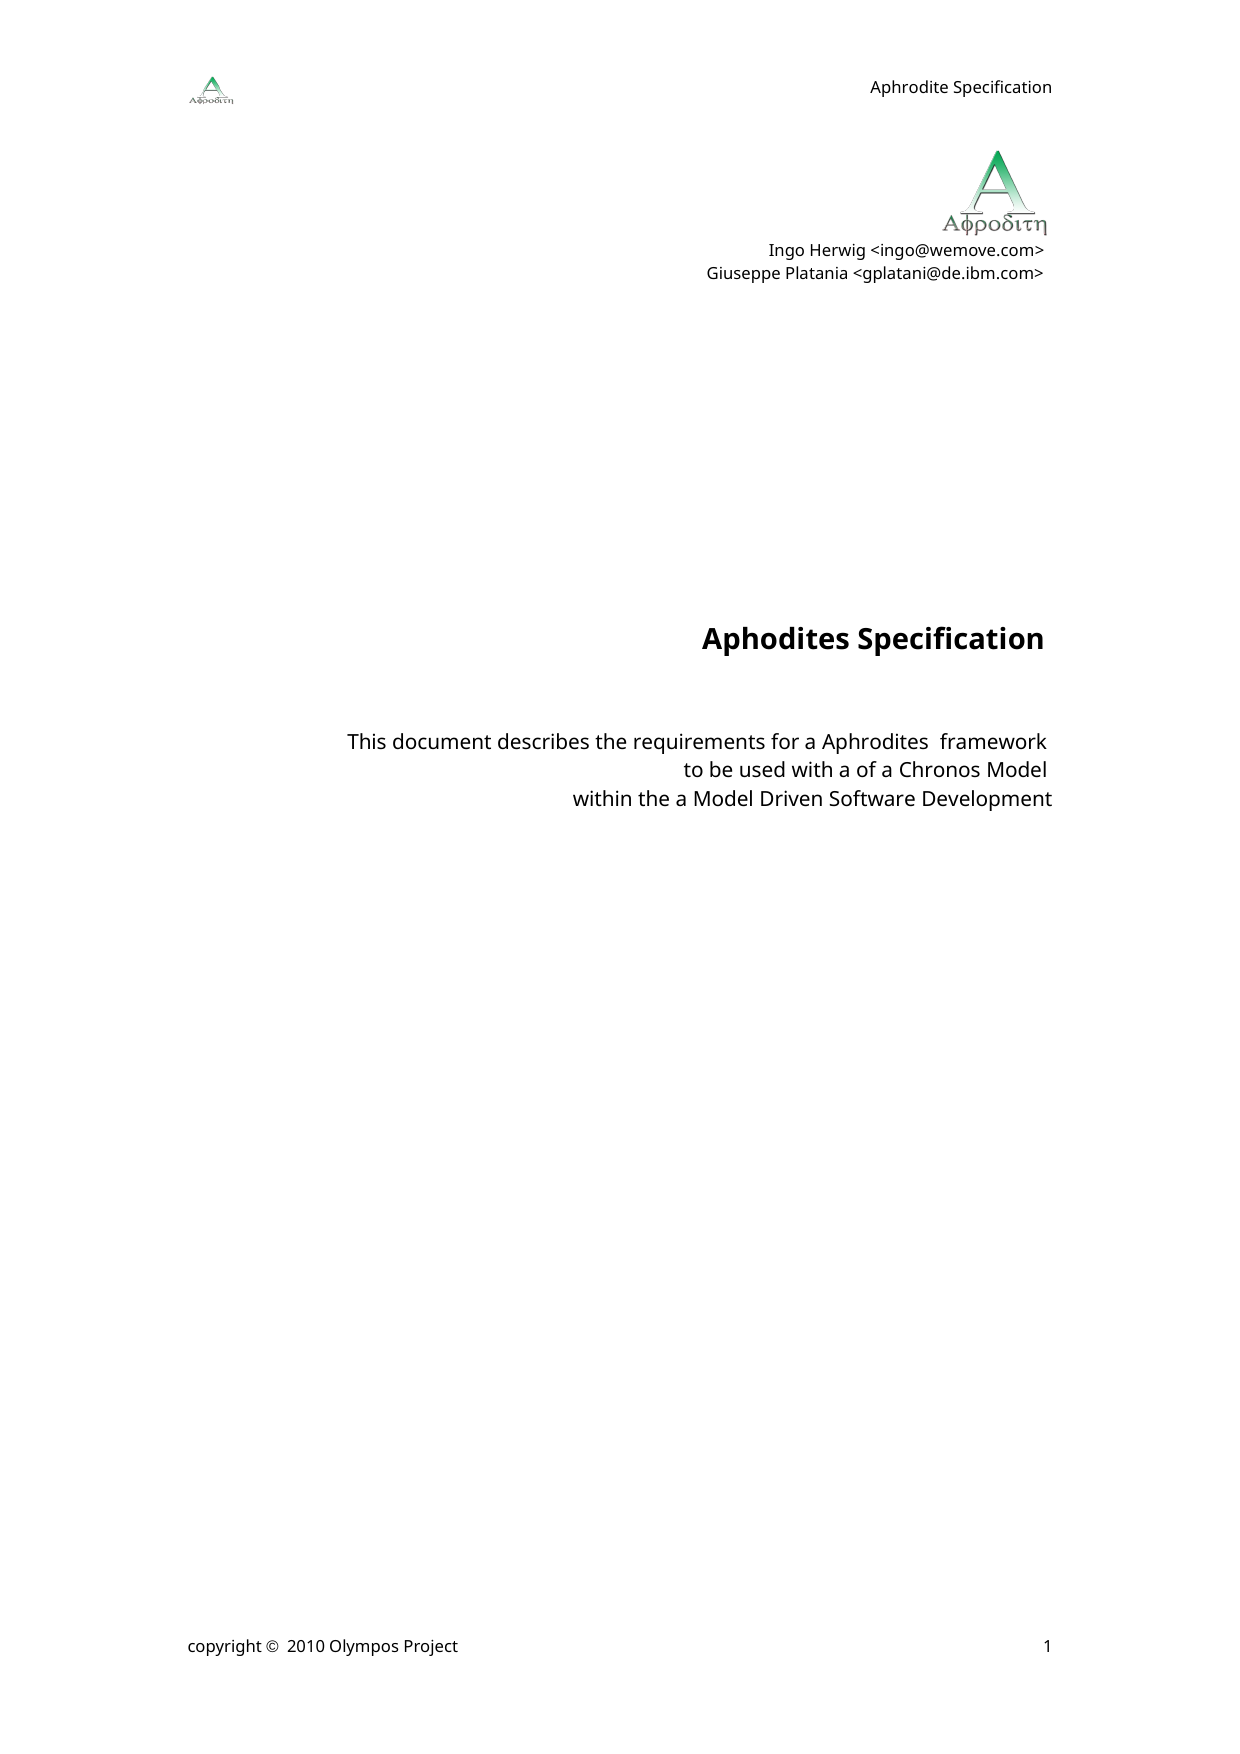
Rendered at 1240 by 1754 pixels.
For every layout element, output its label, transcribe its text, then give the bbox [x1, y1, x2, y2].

text to be used with a of a Chronos Model [187, 756, 1052, 784]
text Giuseppe Platania <gplatani@de.ibm.com> [187, 261, 1052, 284]
picture [188, 76, 235, 105]
picture [940, 150, 1053, 239]
text within the a Model Driven Software Development [187, 784, 1052, 812]
subtitle Aphodites Specification [187, 618, 1052, 658]
text This document describes the requirements for a Aphrodites framework [187, 727, 1052, 756]
text Ingo Herwig <ingo@wemove.com> [187, 239, 1052, 261]
